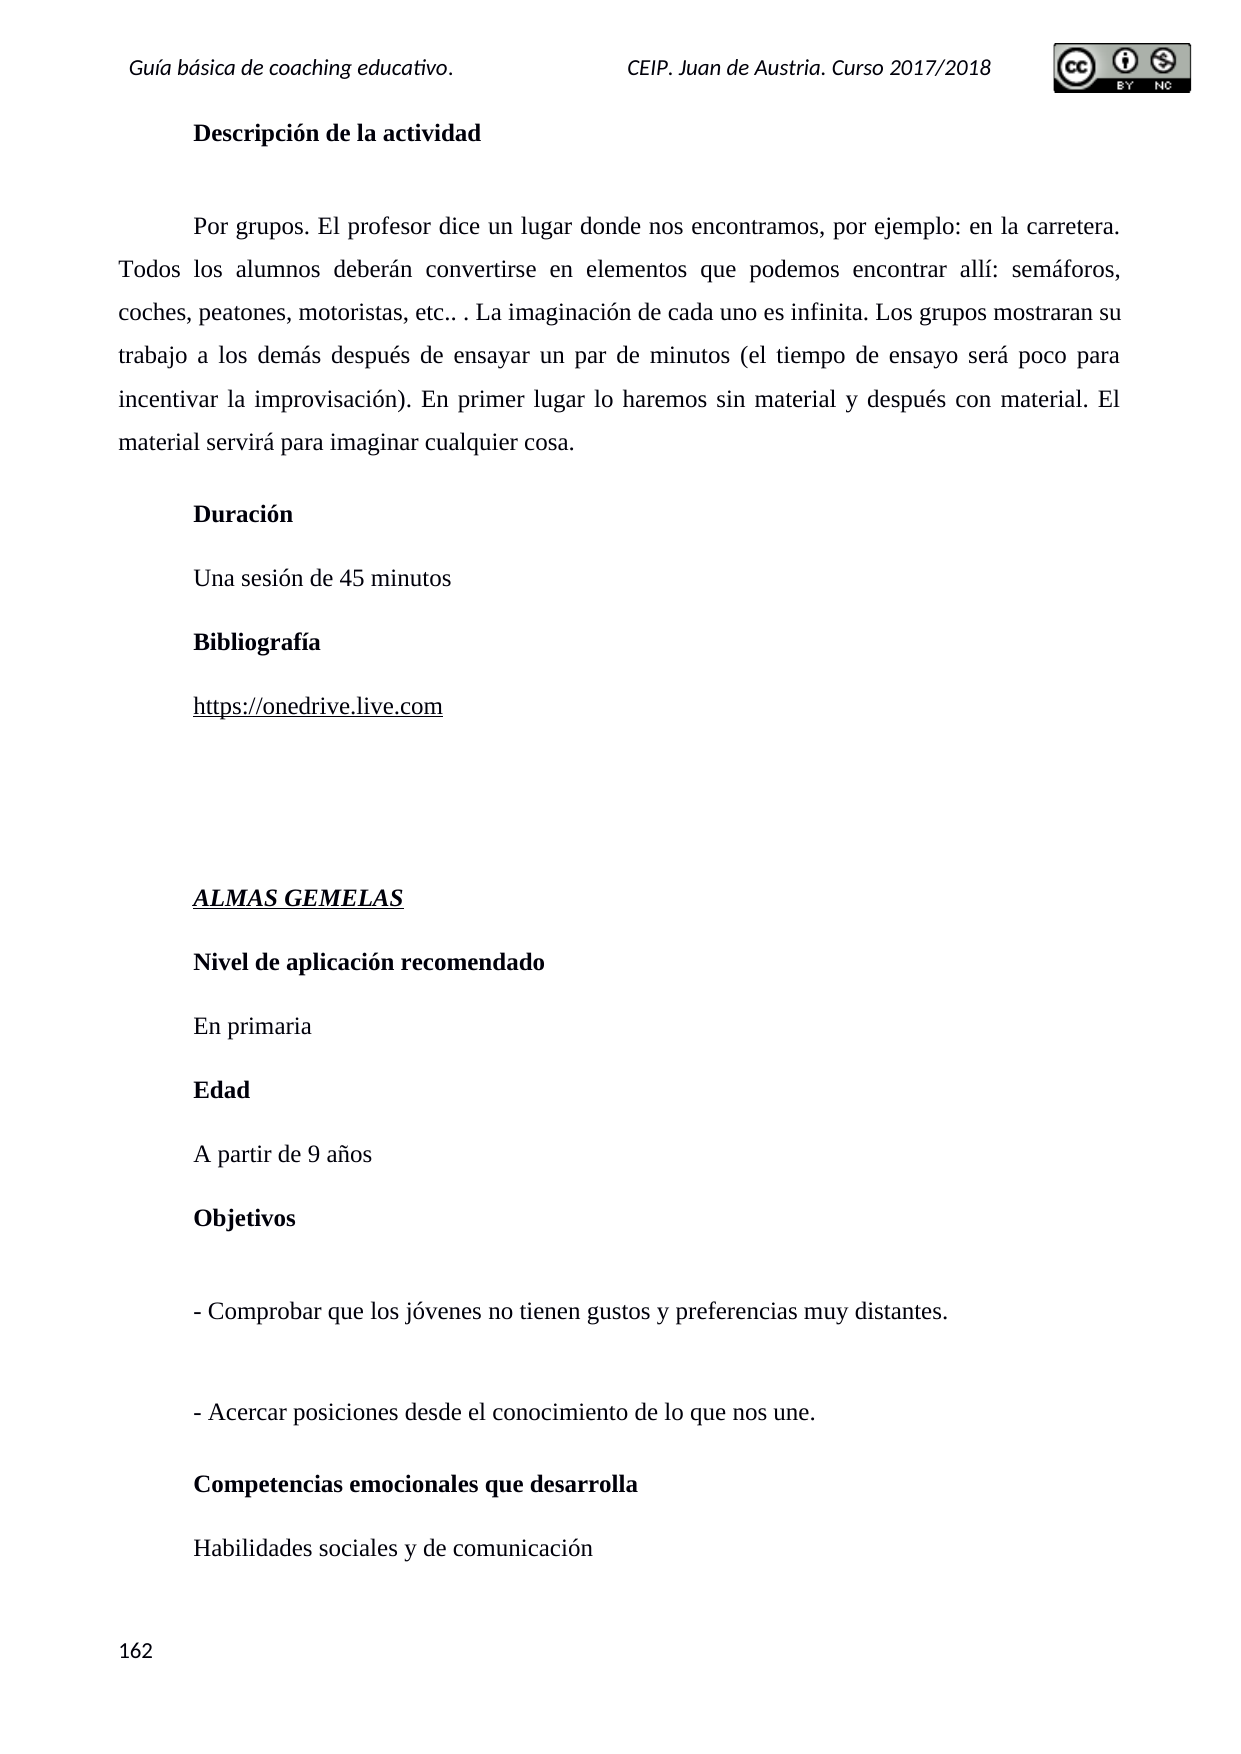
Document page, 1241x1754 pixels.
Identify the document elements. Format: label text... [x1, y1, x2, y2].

text Bibliografía [118, 627, 1122, 656]
text Objetivos [118, 1203, 1122, 1231]
text A partir de 9 años [118, 1139, 1122, 1167]
text Por grupos. El profesor dice un lugar donde nos encontramos, por ejemplo: en la carretera. Todos los alumnos deberán convertirse en elementos que podemos encontrar allí: semáforos, coches, peatones, motoristas, etc.. . La imaginación de cada uno es infinita. Los grupos mostraran su trabajo a los demás después de ensayar un par de minutos (el tiempo de ensayo será poco para incentivar la improvisación). En primer lugar lo haremos sin material y después con material. El material servirá para imaginar cualquier cosa. [118, 211, 1122, 456]
text Edad [118, 1075, 1122, 1103]
text Descripción de la actividad [118, 118, 1122, 147]
picture [1053, 43, 1192, 93]
text Duración [118, 499, 1122, 528]
text - Comprobar que los jóvenes no tienen gustos y preferencias muy distantes. [118, 1296, 1122, 1324]
text Una sesión de 45 minutos [118, 563, 1122, 592]
text ALMAS GEMELAS [118, 883, 1122, 912]
text - Acercar posiciones desde el conocimiento de lo que nos une. [118, 1397, 1122, 1426]
text https://onedrive.live.com [118, 691, 1122, 720]
text En primaria [118, 1011, 1122, 1039]
text Competencias emocionales que desarrolla [118, 1469, 1122, 1498]
text Habilidades sociales y de comunicación [118, 1533, 1122, 1562]
text Nivel de aplicación recomendado [118, 947, 1122, 976]
